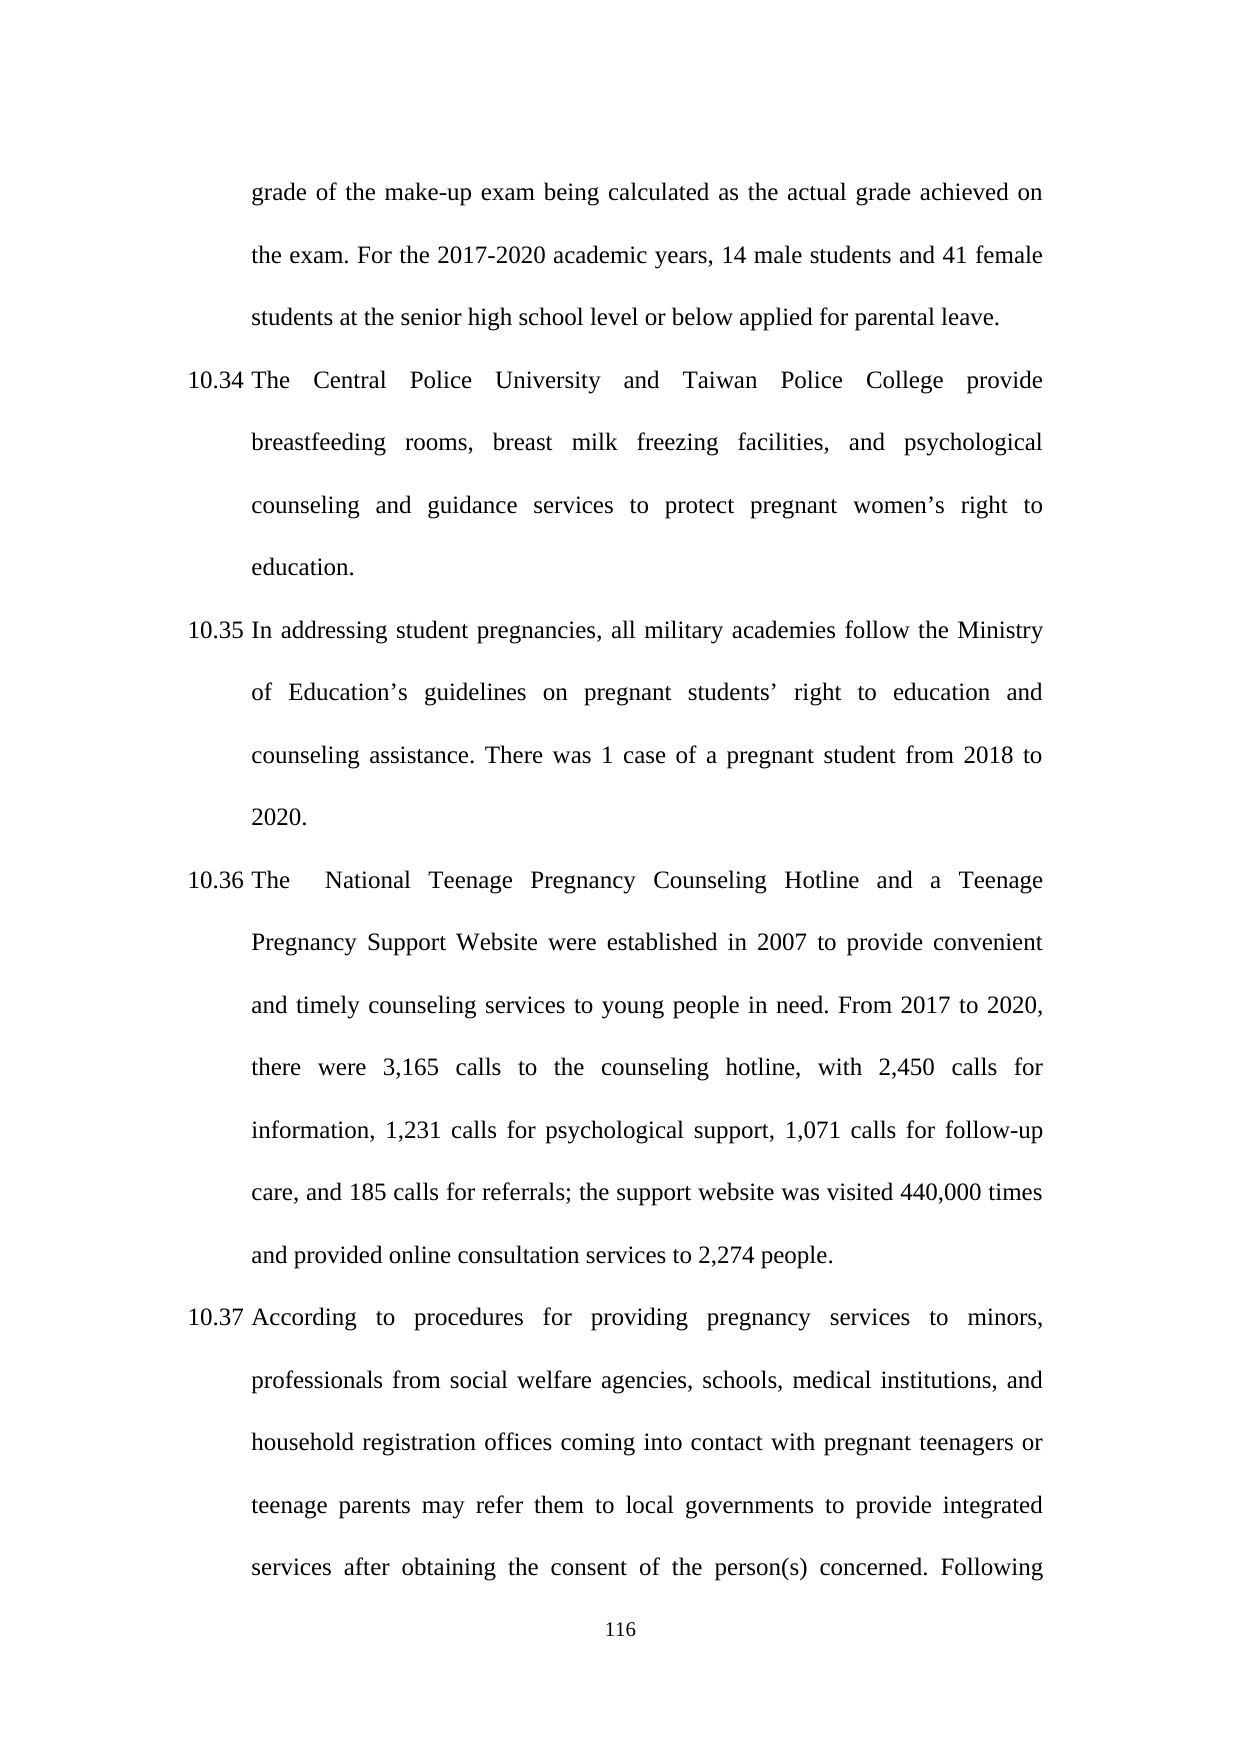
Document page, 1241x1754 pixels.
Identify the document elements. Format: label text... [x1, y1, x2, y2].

list In addressing student pregnancies, all military academies follow the Ministry of Education’s guidelines on pregnant students’ right to education and counseling assistance. There was 1 case of a pregnant student from 2018 to 2020. [187, 587, 1044, 837]
list According to procedures for providing pregnancy services to minors, professionals from social welfare agencies, schools, medical institutions, and household registration offices coming into contact with pregnant teenagers or teenage parents may refer them to local governments to provide integrated services after obtaining the consent of the person(s) concerned. Following [187, 1275, 1044, 1587]
list The Central Police University and Taiwan Police College provide breastfeeding rooms, breast milk freezing facilities, and psychological counseling and guidance services to protect pregnant women’s right to education. [187, 337, 1044, 587]
list grade of the make-up exam being calculated as the actual grade achieved on the exam. For the 2017-2020 academic years, 14 male students and 41 female students at the senior high school level or below applied for parental leave. [187, 150, 1044, 337]
list The National Teenage Pregnancy Counseling Hotline and a Teenage Pregnancy Support Website were established in 2007 to provide convenient and timely counseling services to young people in need. From 2017 to 2020, there were 3,165 calls to the counseling hotline, with 2,450 calls for information, 1,231 calls for psychological support, 1,071 calls for follow-up care, and 185 calls for referrals; the support website was visited 440,000 times and provided online consultation services to 2,274 people. [187, 837, 1044, 1275]
